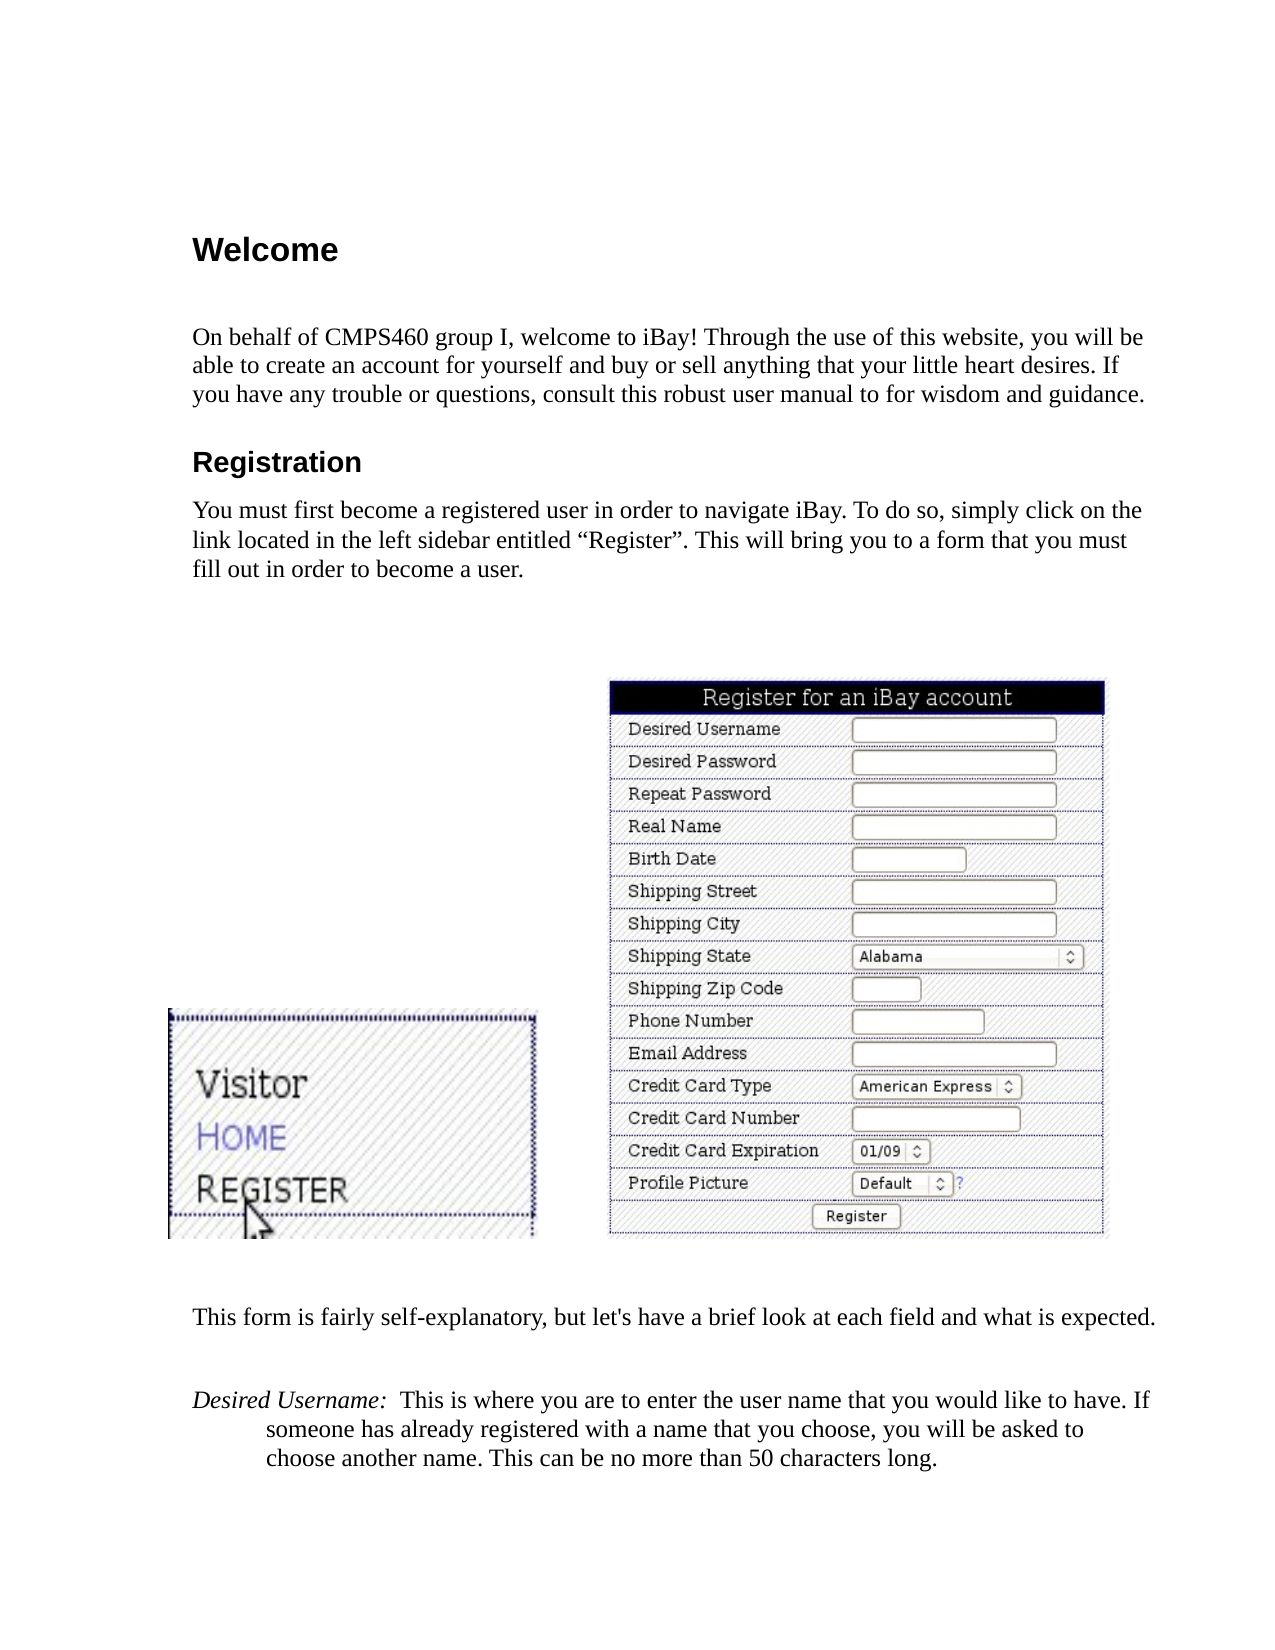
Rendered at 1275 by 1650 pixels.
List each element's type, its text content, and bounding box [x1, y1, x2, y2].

subtitle Welcome [118, 229, 1157, 268]
text Desired Username: This is where you are to enter the user name that you would like to have. If someone has already registered with a name that you choose, you will be asked to choose another name. This can be no more than 50 characters long. [118, 1385, 1157, 1471]
text On behalf of CMPS460 group I, welcome to iBay! Through the use of this website, you will be able to create an account for yourself and buy or sell anything that your little heart desires. If you have any trouble or questions, consult this robust user manual to for wisdom and guidance. [118, 322, 1157, 408]
picture [168, 1008, 539, 1239]
text You must first become a registered user in order to navigate iBay. To do so, simply click on the link located in the left sidebar entitled “Register”. This will bring you to a form that you must fill out in order to become a user. [118, 492, 1157, 583]
subtitle Registration [118, 446, 1157, 479]
text This form is fairly self-explanatory, but let's have a brief look at each field and what is expected. [118, 1298, 1157, 1331]
picture [606, 677, 1110, 1239]
